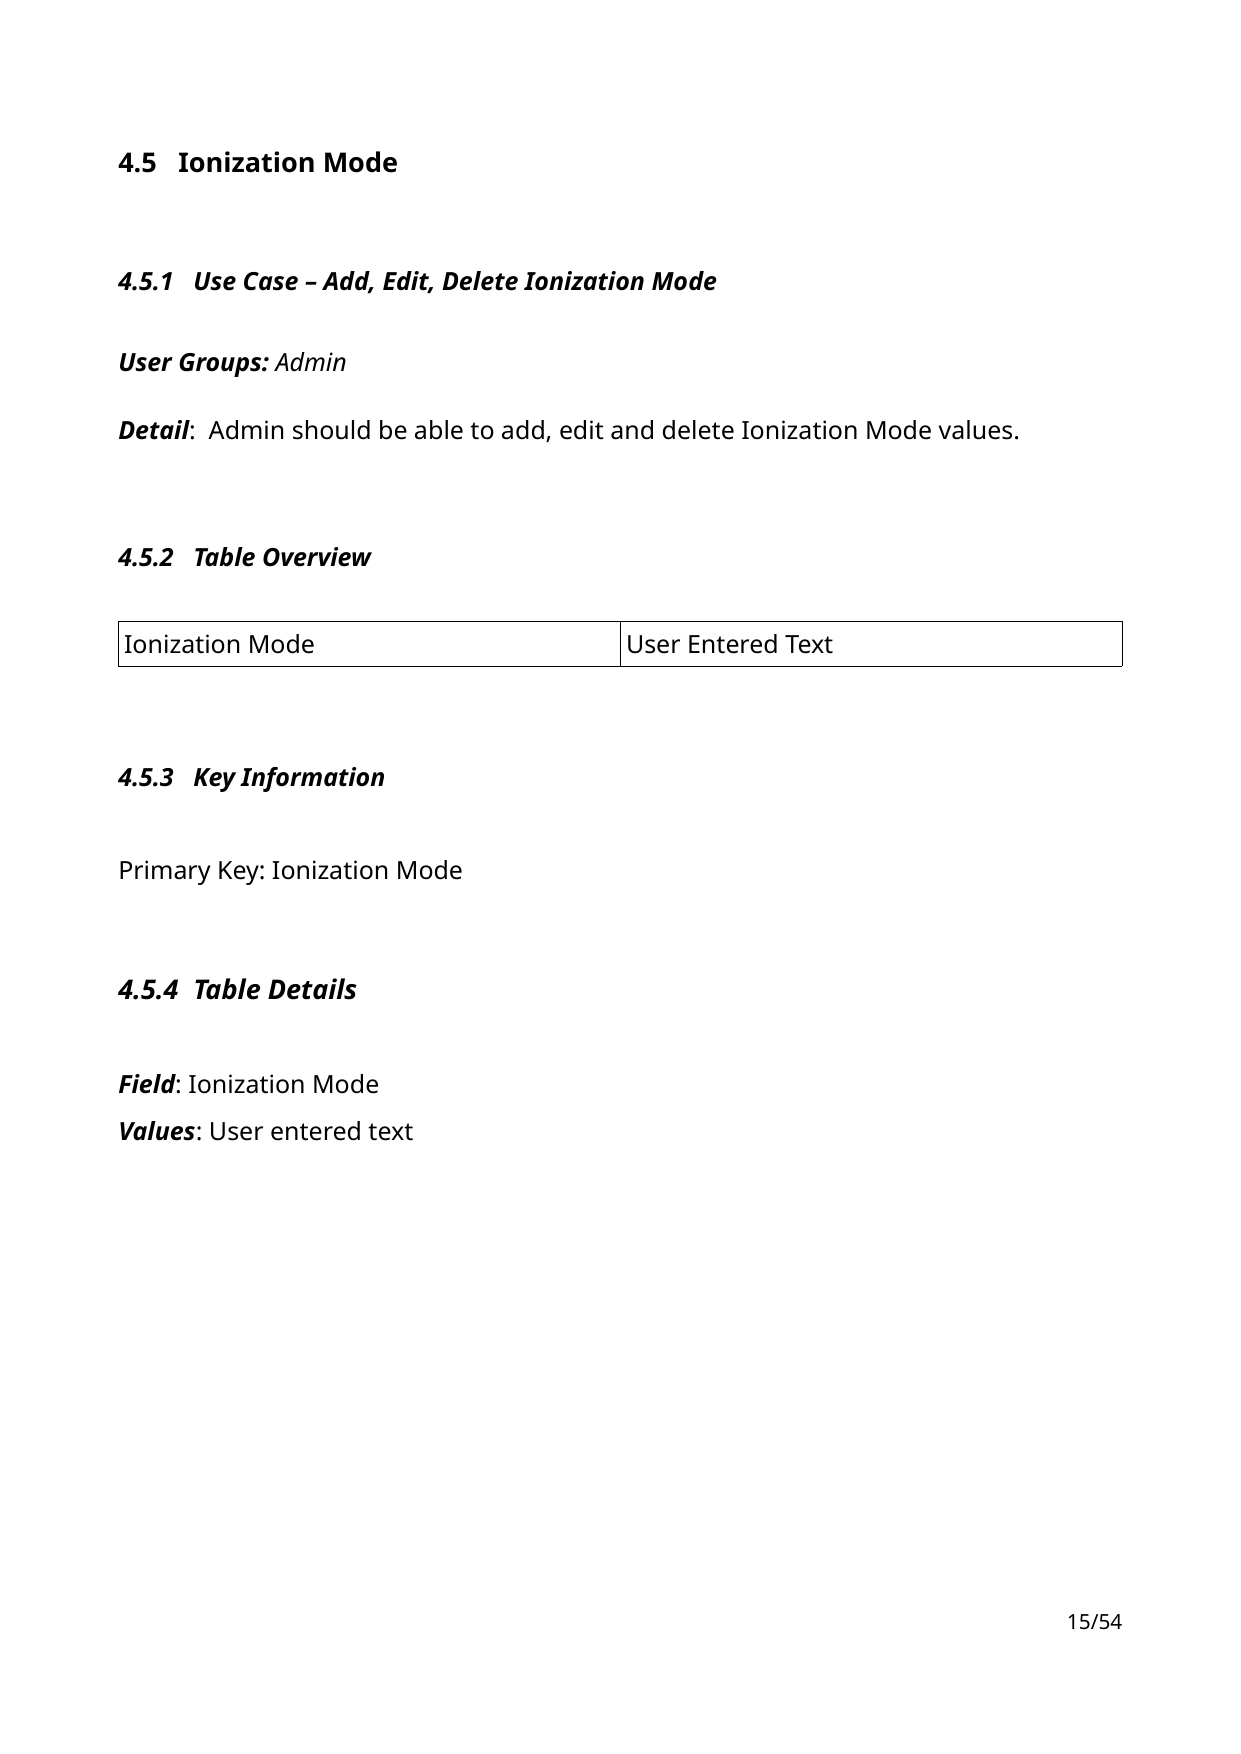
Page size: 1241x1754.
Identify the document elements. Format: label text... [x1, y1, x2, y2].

subtitle Use Case – Add, Edit, Delete Ionization Mode [118, 264, 1122, 298]
table_header User Entered Text [621, 622, 1122, 666]
text Values: User entered text [118, 1113, 1122, 1147]
text Detail: Admin should be able to add, edit and delete Ionization Mode values. [118, 413, 1122, 447]
subtitle Key Information [118, 759, 1122, 793]
subtitle Table Details [118, 971, 1122, 1008]
subtitle Table Overview [118, 540, 1122, 574]
text User Groups: Admin [118, 345, 1122, 379]
text Field: Ionization Mode [118, 1067, 1122, 1101]
table_header Ionization Mode [119, 622, 620, 666]
subtitle Ionization Mode [118, 143, 1122, 180]
text Primary Key: Ionization Mode [118, 853, 1122, 887]
